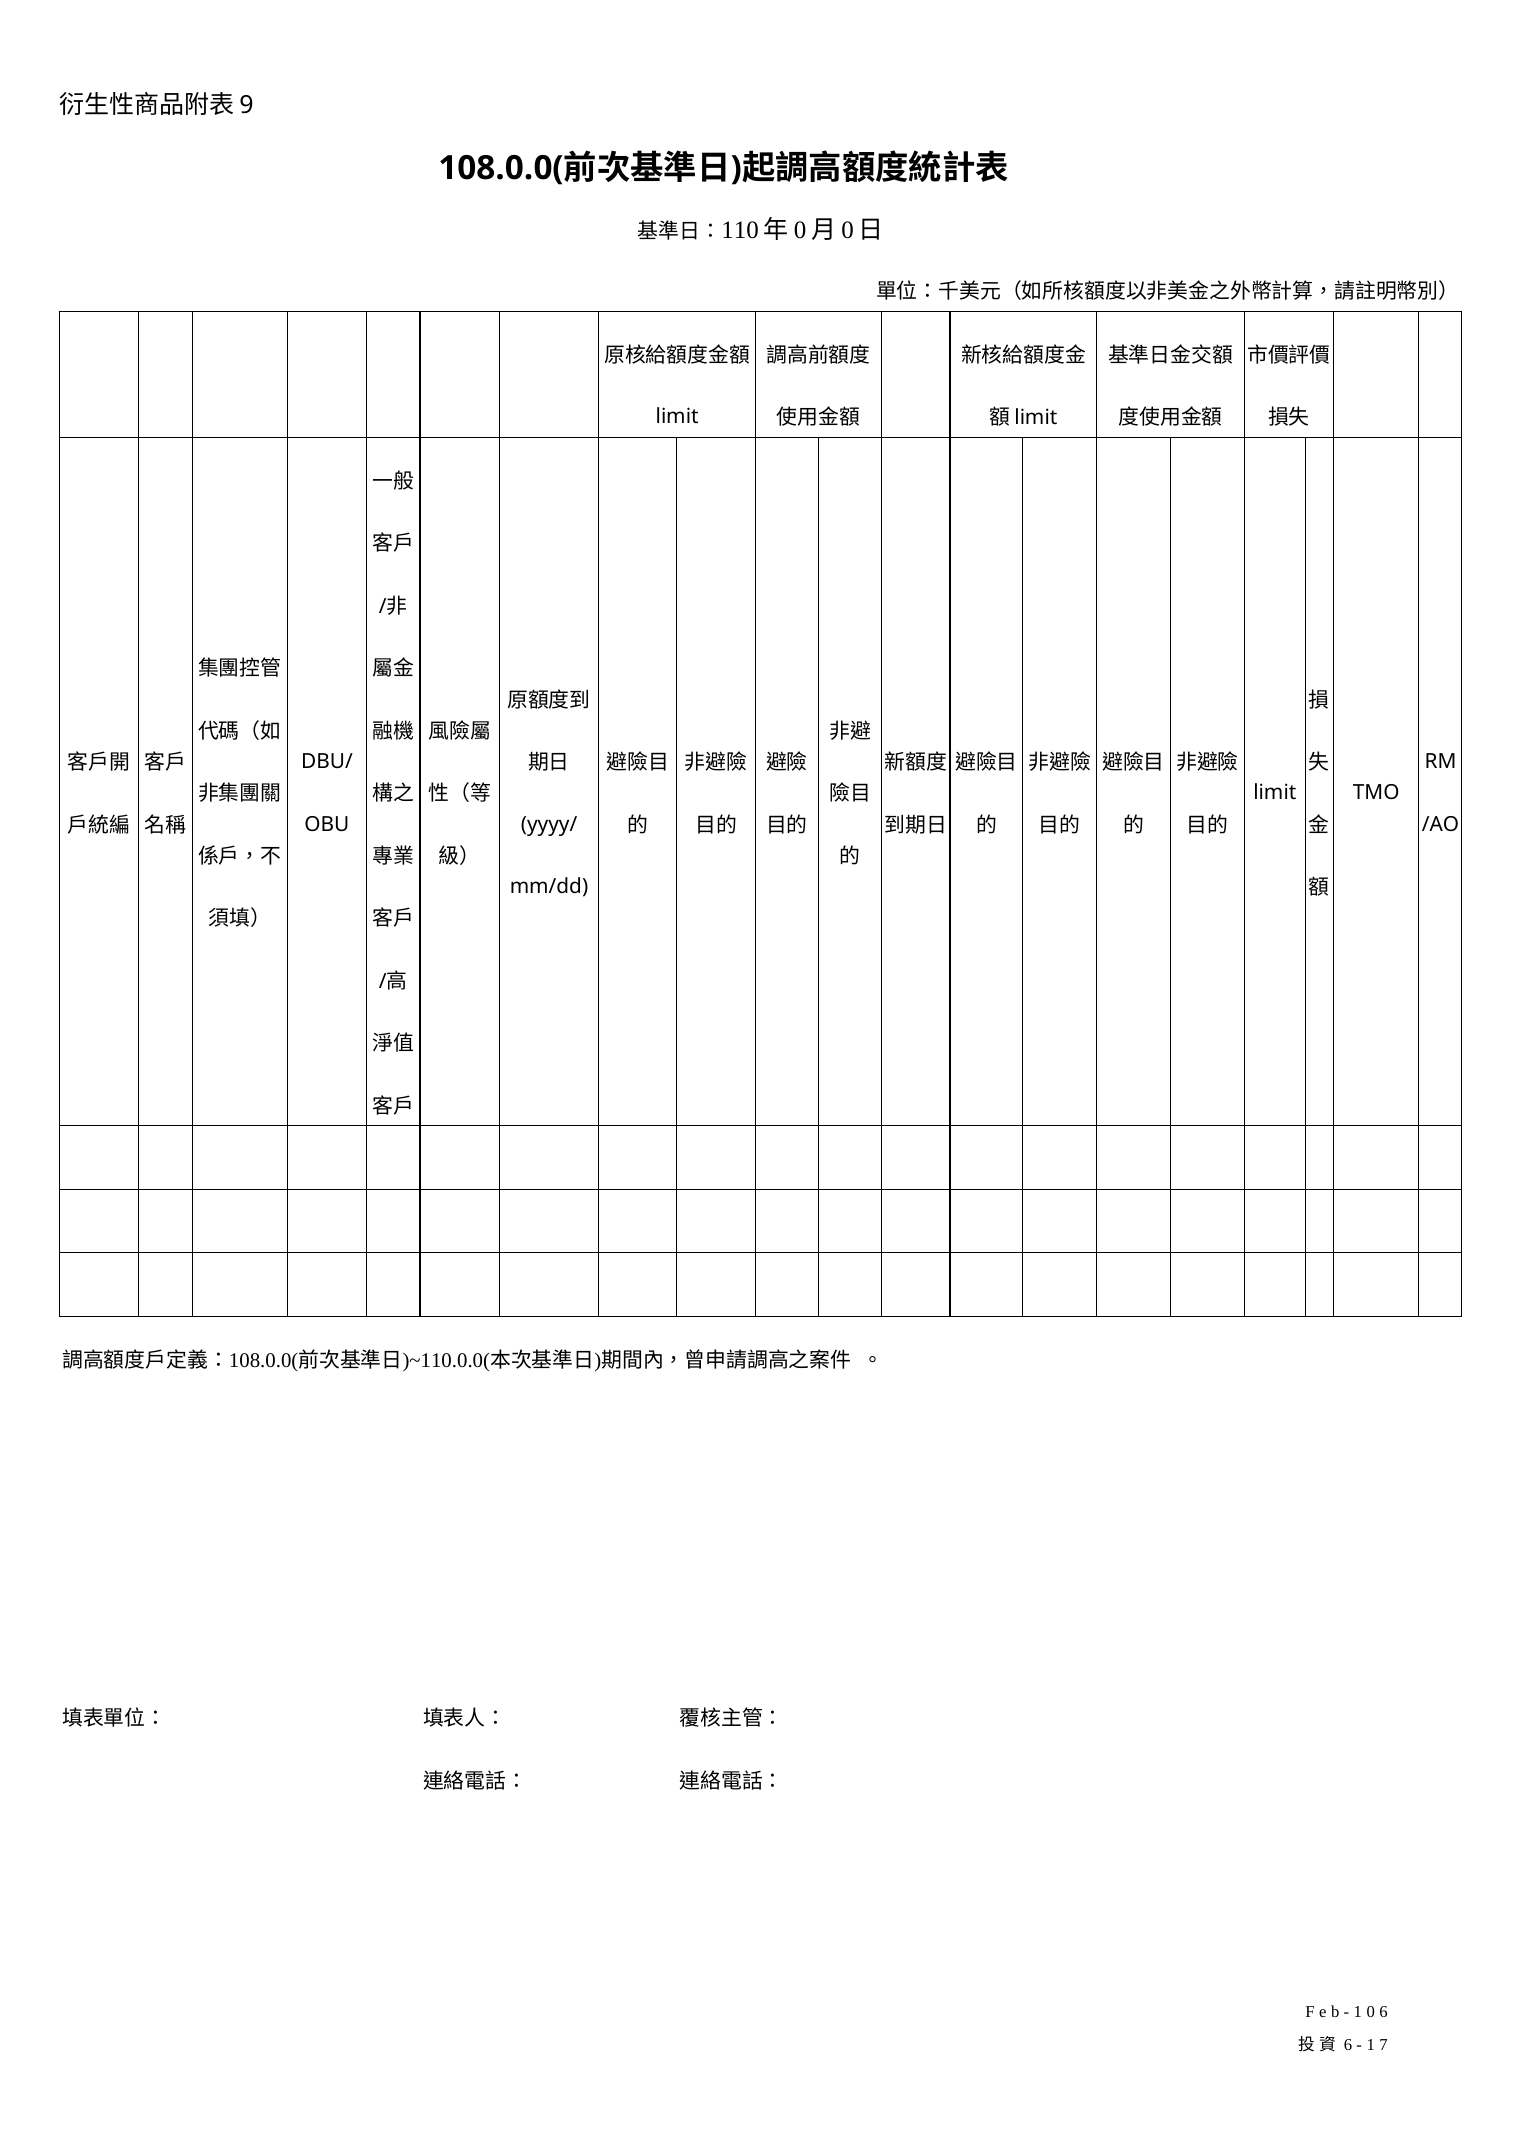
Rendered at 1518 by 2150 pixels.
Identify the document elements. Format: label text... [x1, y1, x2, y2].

table_cell 一般客戶/非屬金融機構之專業客戶/高淨值客戶 [367, 438, 419, 1125]
table_cell DBU/OBU [288, 438, 366, 1125]
table_cell 避險目的 [599, 438, 676, 1125]
table_cell [60, 1253, 138, 1316]
table_cell 填表單位： [59, 1675, 420, 1738]
table_cell 新核給額度金額limit [951, 312, 1096, 437]
table_cell [1023, 1190, 1096, 1252]
table_cell [1419, 1190, 1461, 1252]
table_cell 調高前額度使用金額 [756, 312, 881, 437]
table_cell [60, 1190, 138, 1252]
table_cell [139, 1253, 192, 1316]
table_cell [367, 1126, 419, 1189]
table_cell [59, 1738, 420, 1800]
table_cell [193, 1190, 287, 1252]
table_cell [421, 1190, 499, 1252]
table_cell 避險目的 [756, 438, 818, 1125]
table_cell [500, 1126, 598, 1189]
table_cell [882, 1126, 949, 1189]
text 108.0.0(前次基準日)起調高額度統計表 [59, 123, 1387, 186]
table_cell [756, 1190, 818, 1252]
table_cell [882, 1253, 949, 1316]
table_cell [1097, 1126, 1170, 1189]
table_cell [951, 1253, 1022, 1316]
table_cell [1245, 1190, 1305, 1252]
table_cell [756, 1253, 818, 1316]
table_cell [756, 1126, 818, 1189]
table_cell [367, 1190, 419, 1252]
table_cell [599, 1253, 676, 1316]
table_cell [1097, 1253, 1170, 1316]
table_cell [1334, 312, 1418, 437]
table_cell [819, 1190, 881, 1252]
table_cell 市價評價損失 [1245, 312, 1333, 437]
table_cell [1419, 1253, 1461, 1316]
table_cell [882, 1190, 949, 1252]
table_cell 連絡電話： [676, 1738, 1462, 1800]
table_cell [367, 312, 419, 437]
table_cell [139, 312, 192, 437]
table_cell [1245, 1253, 1305, 1316]
table_cell 客戶開戶統編 [60, 438, 138, 1125]
table_cell [1171, 1126, 1244, 1189]
table_cell [139, 1190, 192, 1252]
table_cell [367, 1253, 419, 1316]
table_cell 客戶名稱 [139, 438, 192, 1125]
table_cell [1419, 1126, 1461, 1189]
table_cell [1097, 1190, 1170, 1252]
table_cell 基準日金交額度使用金額 [1097, 312, 1244, 437]
table_cell 非避險目的 [677, 438, 755, 1125]
table_cell [882, 312, 949, 437]
table_cell [1171, 1190, 1244, 1252]
table_cell [193, 1126, 287, 1189]
table_cell [500, 1253, 598, 1316]
table_cell limit [1245, 438, 1305, 1125]
table_cell 單位：千美元（如所核額度以非美金之外幣計算，請註明幣別） [59, 248, 1462, 311]
table_cell [500, 1190, 598, 1252]
table_cell [1334, 1126, 1418, 1189]
table_cell [1023, 1253, 1096, 1316]
table_cell RM/AO [1419, 438, 1461, 1125]
table_cell [421, 1126, 499, 1189]
table_cell [288, 1126, 366, 1189]
table_cell 原核給額度金額limit [599, 312, 755, 437]
text 衍生性商品附表9 [59, 61, 1387, 123]
table_cell [421, 312, 499, 437]
table_cell 連絡電話： [420, 1738, 676, 1800]
table_cell 損失金額 [1306, 438, 1333, 1125]
table_cell [1306, 1253, 1333, 1316]
table_cell [288, 1190, 366, 1252]
table_cell 新額度到期日 [882, 438, 949, 1125]
table_cell 調高額度戶定義：108.0.0(前次基準日)~110.0.0(本次基準日)期間內，曾申請調高之案件 。 [59, 1317, 1462, 1675]
table_cell [288, 1253, 366, 1316]
table_cell 非避險目的 [1171, 438, 1244, 1125]
table_cell [1306, 1126, 1333, 1189]
table_cell [139, 1126, 192, 1189]
table_cell [60, 312, 138, 437]
table_cell [1334, 1253, 1418, 1316]
table_cell [677, 1253, 755, 1316]
table_cell [1023, 1126, 1096, 1189]
table_cell [599, 1190, 676, 1252]
table_cell [1419, 312, 1461, 437]
table_cell 非避險目的 [1023, 438, 1096, 1125]
table_cell [193, 312, 287, 437]
table_cell 填表人： [420, 1675, 676, 1738]
table_cell [421, 1253, 499, 1316]
table_cell [951, 1190, 1022, 1252]
table_header 基準日：110年0月0日 [59, 186, 1462, 248]
table_cell [60, 1126, 138, 1189]
table_cell 原額度到期日(yyyy/mm/dd) [500, 438, 598, 1125]
table_cell 覆核主管： [676, 1675, 1462, 1738]
table_cell [677, 1126, 755, 1189]
table_cell 風險屬性（等級） [421, 438, 499, 1125]
table_cell [599, 1126, 676, 1189]
table_cell [500, 312, 598, 437]
table_cell 非避險目的 [819, 438, 881, 1125]
table_cell [1334, 1190, 1418, 1252]
table_cell [819, 1253, 881, 1316]
table_cell TMO [1334, 438, 1418, 1125]
table_cell [1306, 1190, 1333, 1252]
table_cell 避險目的 [951, 438, 1022, 1125]
table_cell [1245, 1126, 1305, 1189]
table_cell 避險目的 [1097, 438, 1170, 1125]
table_cell 集團控管代碼（如非集團關係戶，不須填） [193, 438, 287, 1125]
table_cell [1171, 1253, 1244, 1316]
table_cell [951, 1126, 1022, 1189]
table_cell [288, 312, 366, 437]
table_cell [819, 1126, 881, 1189]
table_cell [677, 1190, 755, 1252]
table_cell [193, 1253, 287, 1316]
